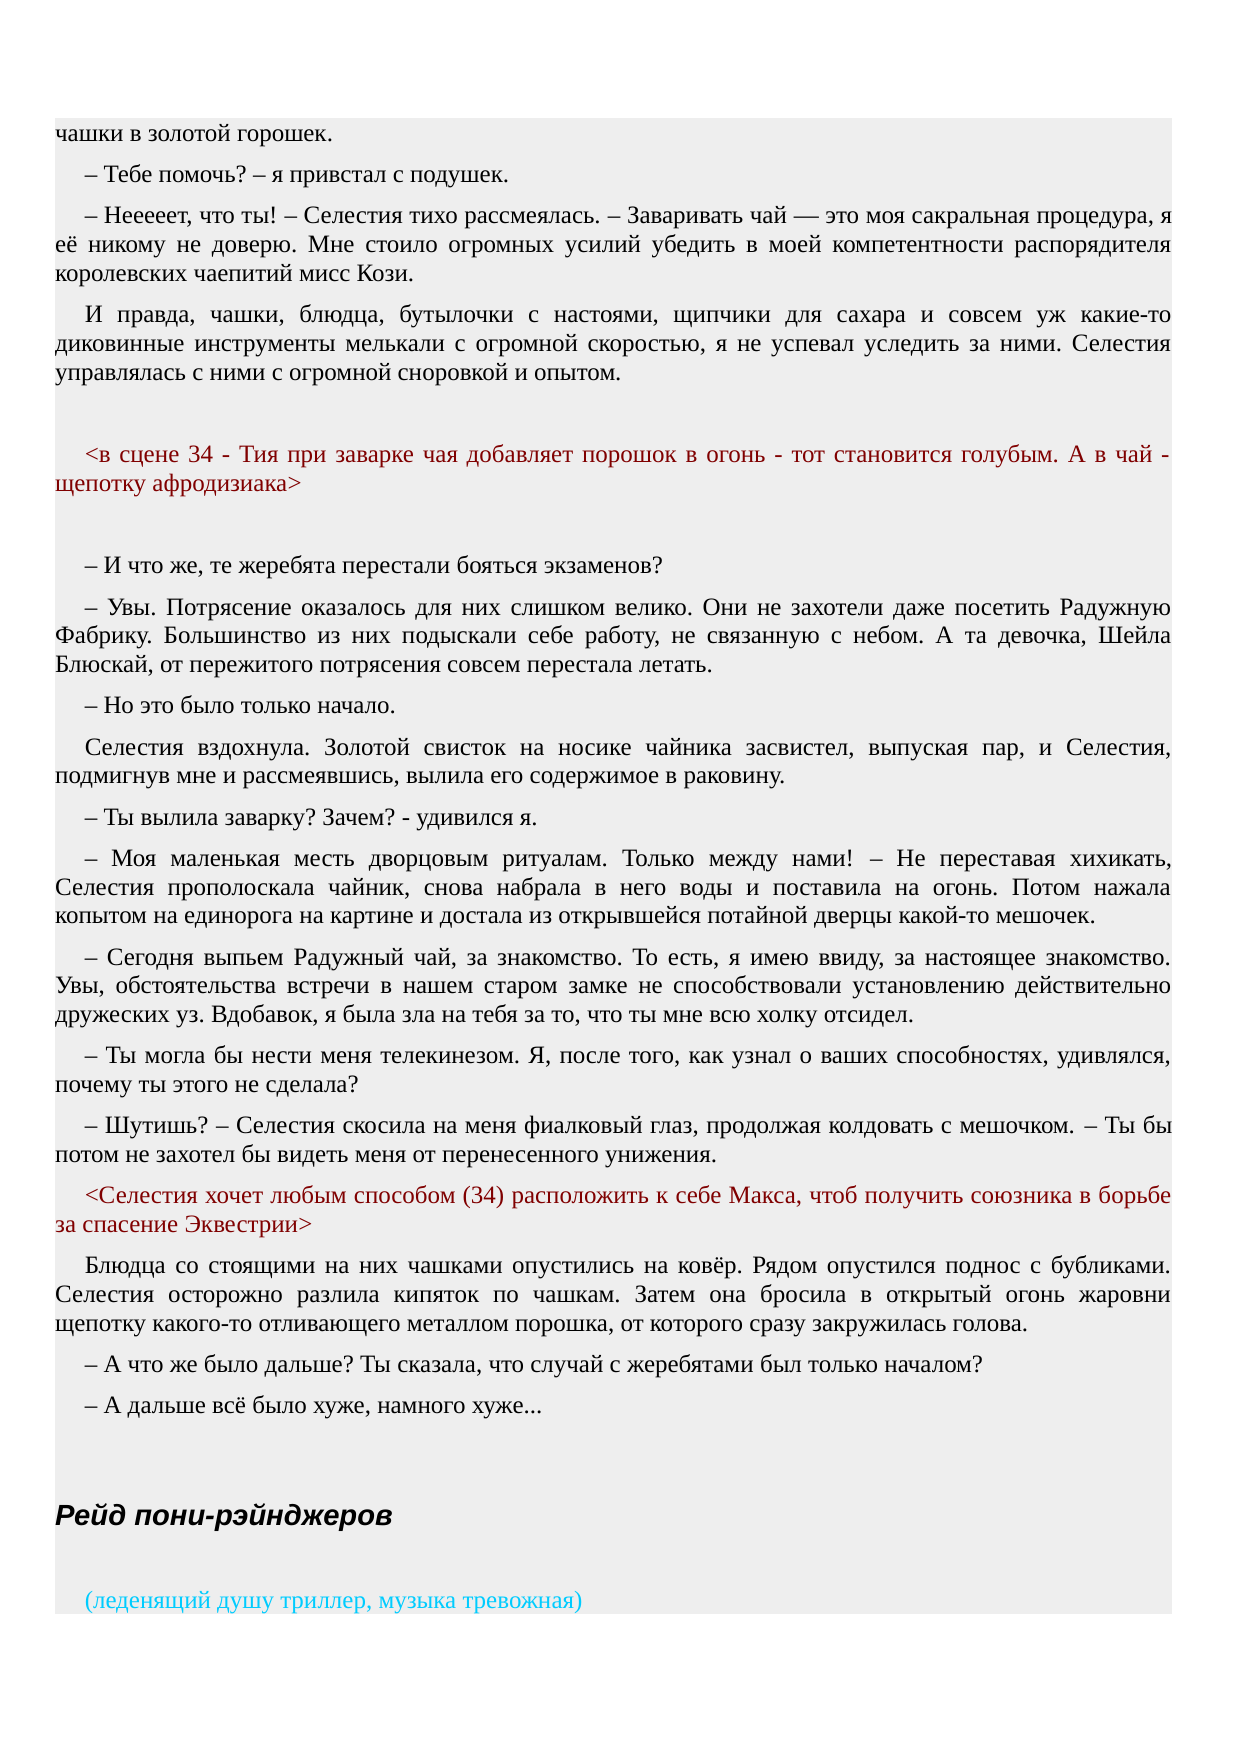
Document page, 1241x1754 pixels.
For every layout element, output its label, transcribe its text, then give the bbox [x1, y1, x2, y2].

text <Селестия хочет любым способом (34) расположить к себе Макса, чтоб получить союзника в борьбе за спасение Эквестрии> [55, 1181, 1172, 1238]
text – Сегодня выпьем Радужный чай, за знакомство. То есть, я имею ввиду, за настоящее знакомство. Увы, обстоятельства встречи в нашем старом замке не способствовали установлению действительно дружеских уз. Вдобавок, я была зла на тебя за то, что ты мне всю холку отсидел. [55, 942, 1172, 1028]
text Селестия вздохнула. Золотой свисток на носике чайника засвистел, выпуская пар, и Селестия, подмигнув мне и рассмеявшись, вылила его содержимое в раковину. [55, 732, 1172, 789]
text – Увы. Потрясение оказалось для них слишком велико. Они не захотели даже посетить Радужную Фабрику. Большинство из них подыскали себе работу, не связанную с небом. А та девочка, Шейла Блюскай, от пережитого потрясения совсем перестала летать. [55, 592, 1172, 678]
text (леденящий душу триллер, музыка тревожная) [55, 1585, 1172, 1614]
subtitle Рейд пони-рэйнджеров [55, 1498, 1172, 1532]
text Блюдца со стоящими на них чашками опустились на ковёр. Рядом опустился поднос с бубликами. Селестия осторожно разлила кипяток по чашкам. Затем она бросила в открытый огонь жаровни щепотку какого-то отливающего металлом порошка, от которого сразу закружилась голова. [55, 1251, 1172, 1337]
text <в сцене 34 - Тия при заварке чая добавляет порошок в огонь - тот становится голубым. А в чай - щепотку афродизиака> [55, 439, 1172, 497]
text – Тебе помочь? – я привстал с подушек. [55, 159, 1172, 188]
text И правда, чашки, блюдца, бутылочки с настоями, щипчики для сахара и совсем уж какие-то диковинные инструменты мелькали с огромной скоростью, я не успевал уследить за ними. Селестия управлялась с ними с огромной сноровкой и опытом. [55, 299, 1172, 386]
text – И что же, те жеребята перестали бояться экзаменов? [55, 551, 1172, 579]
text – Ты вылила заварку? Зачем? - удивился я. [55, 802, 1172, 831]
text – Шутишь? – Селестия скосила на меня фиалковый глаз, продолжая колдовать с мешочком. – Ты бы потом не захотел бы видеть меня от перенесенного унижения. [55, 1111, 1172, 1168]
text – Но это было только начало. [55, 691, 1172, 719]
text – Моя маленькая месть дворцовым ритуалам. Только между нами! – Не переставая хихикать, Селестия прополоскала чайник, снова набрала в него воды и поставила на огонь. Потом нажала копытом на единорога на картине и достала из открывшейся потайной дверцы какой-то мешочек. [55, 843, 1172, 929]
text – Нееееет, что ты! – Селестия тихо рассмеялась. – Заваривать чай — это моя сакральная процедура, я её никому не доверю. Мне стоило огромных усилий убедить в моей компетентности распорядителя королевских чаепитий мисс Кози. [55, 201, 1172, 287]
text – А что же было дальше? Ты сказала, что случай с жеребятами был только началом? [55, 1349, 1172, 1378]
text – Ты могла бы нести меня телекинезом. Я, после того, как узнал о ваших способностях, удивлялся, почему ты этого не сделала? [55, 1041, 1172, 1098]
text – А дальше всё было хуже, намного хуже... [55, 1391, 1172, 1419]
text чашки в золотой горошек. [55, 118, 1172, 147]
